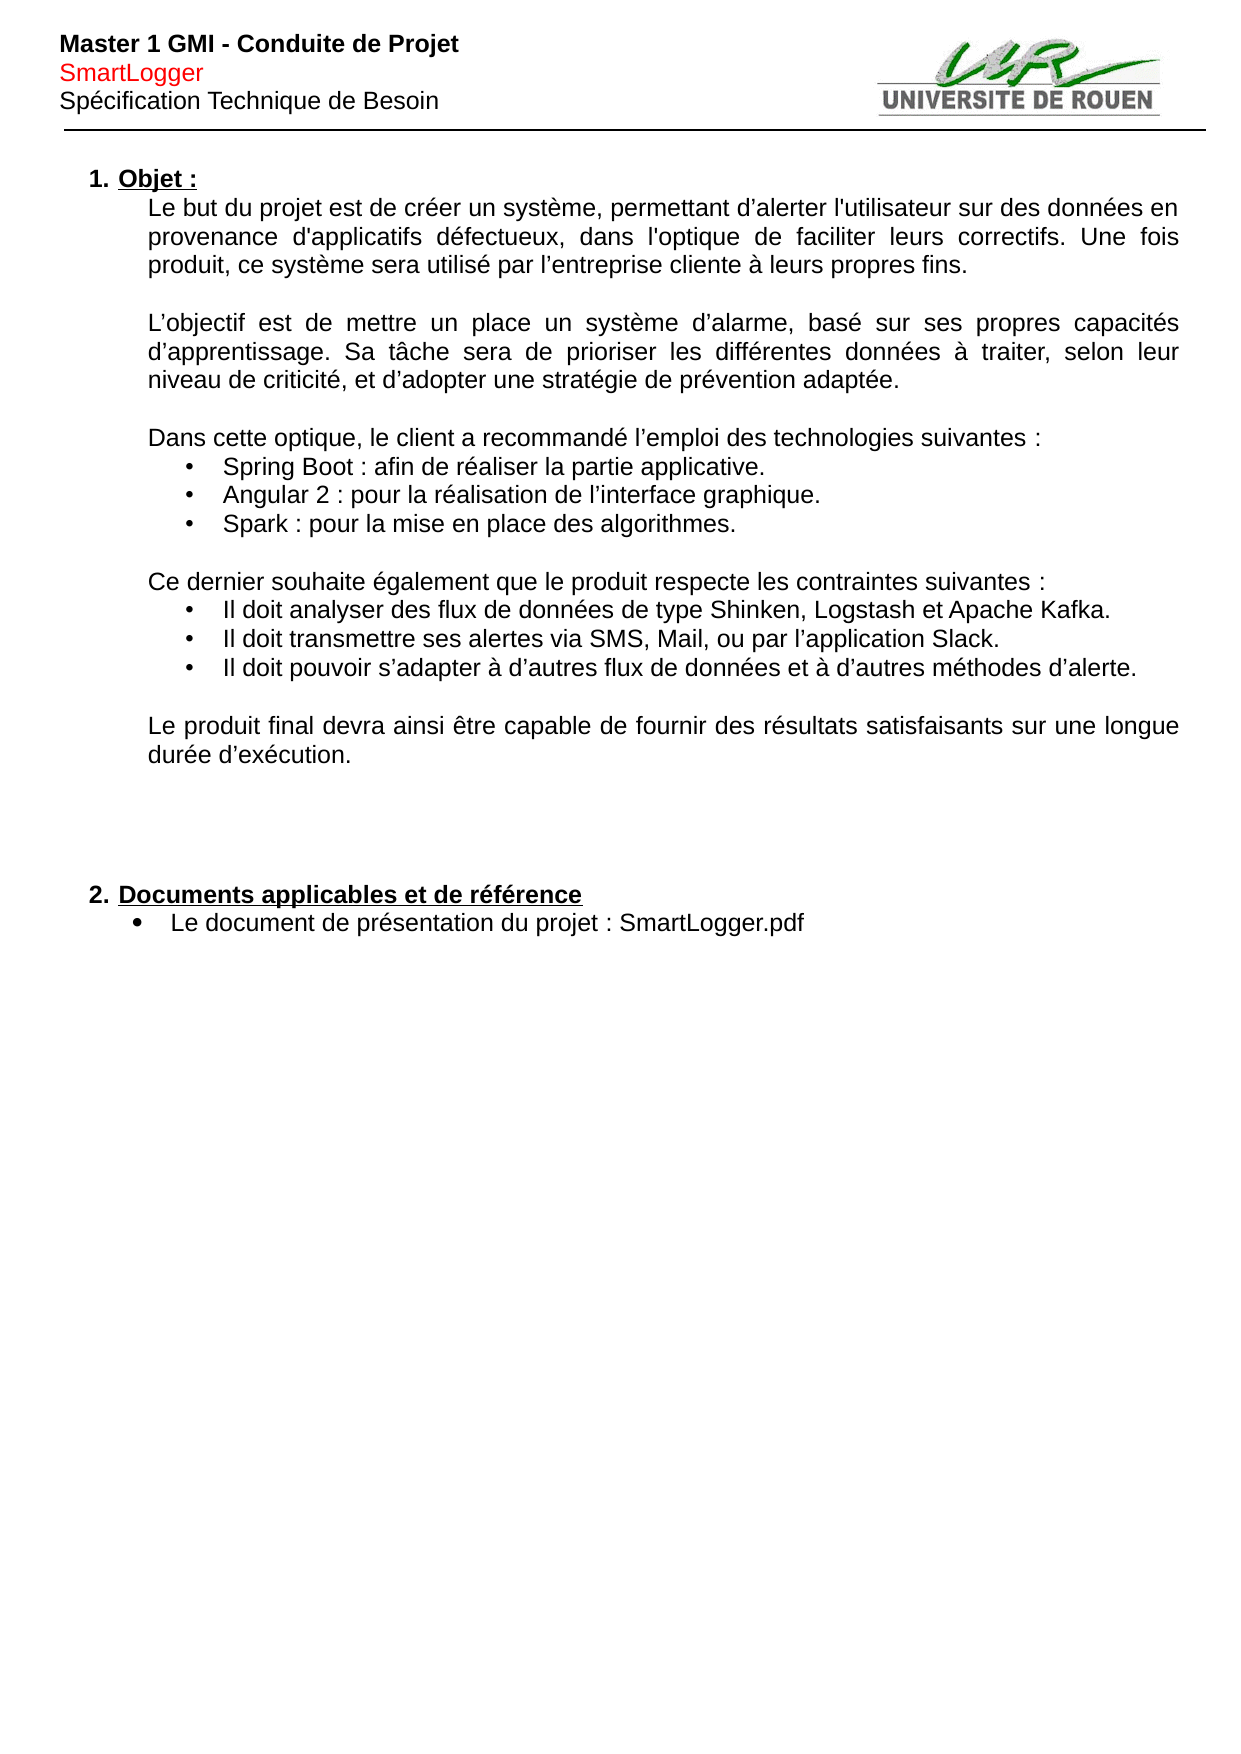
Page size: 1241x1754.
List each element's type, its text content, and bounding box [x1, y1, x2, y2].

list Il doit pouvoir s’adapter à d’autres flux de données et à d’autres méthodes d’alerte. [185, 653, 1181, 682]
list Spark : pour la mise en place des algorithmes. [185, 509, 1181, 538]
list Spring Boot : afin de réaliser la partie applicative. [185, 451, 1181, 480]
text Dans cette optique, le client a recommandé l’emploi des technologies suivantes : [148, 423, 1181, 451]
list Il doit transmettre ses alertes via SMS, Mail, ou par l’application Slack. [185, 624, 1181, 653]
subtitle Documents applicables et de référence [89, 879, 1181, 908]
text Le produit final devra ainsi être capable de fournir des résultats satisfaisants sur une longue durée d’exécution. [148, 711, 1181, 768]
text Ce dernier souhaite également que le produit respecte les contraintes suivantes : [148, 567, 1181, 596]
subtitle Objet : [88, 164, 1181, 193]
picture [872, 32, 1170, 118]
list Angular 2 : pour la réalisation de l’interface graphique. [185, 480, 1181, 509]
list Il doit analyser des flux de données de type Shinken, Logstash et Apache Kafka. [185, 596, 1181, 624]
text L’objectif est de mettre un place un système d’alarme, basé sur ses propres capacités d’apprentissage. Sa tâche sera de prioriser les différentes données à traiter, selon leur niveau de criticité, et d’adopter une stratégie de prévention adaptée. [148, 308, 1181, 394]
list Le document de présentation du projet : SmartLogger.pdf [133, 908, 1181, 937]
text Le but du projet est de créer un système, permettant d’alerter l'utilisateur sur des données en provenance d'applicatifs défectueux, dans l'optique de faciliter leurs correctifs. Une fois produit, ce système sera utilisé par l’entreprise cliente à leurs propres fins. [148, 193, 1181, 279]
